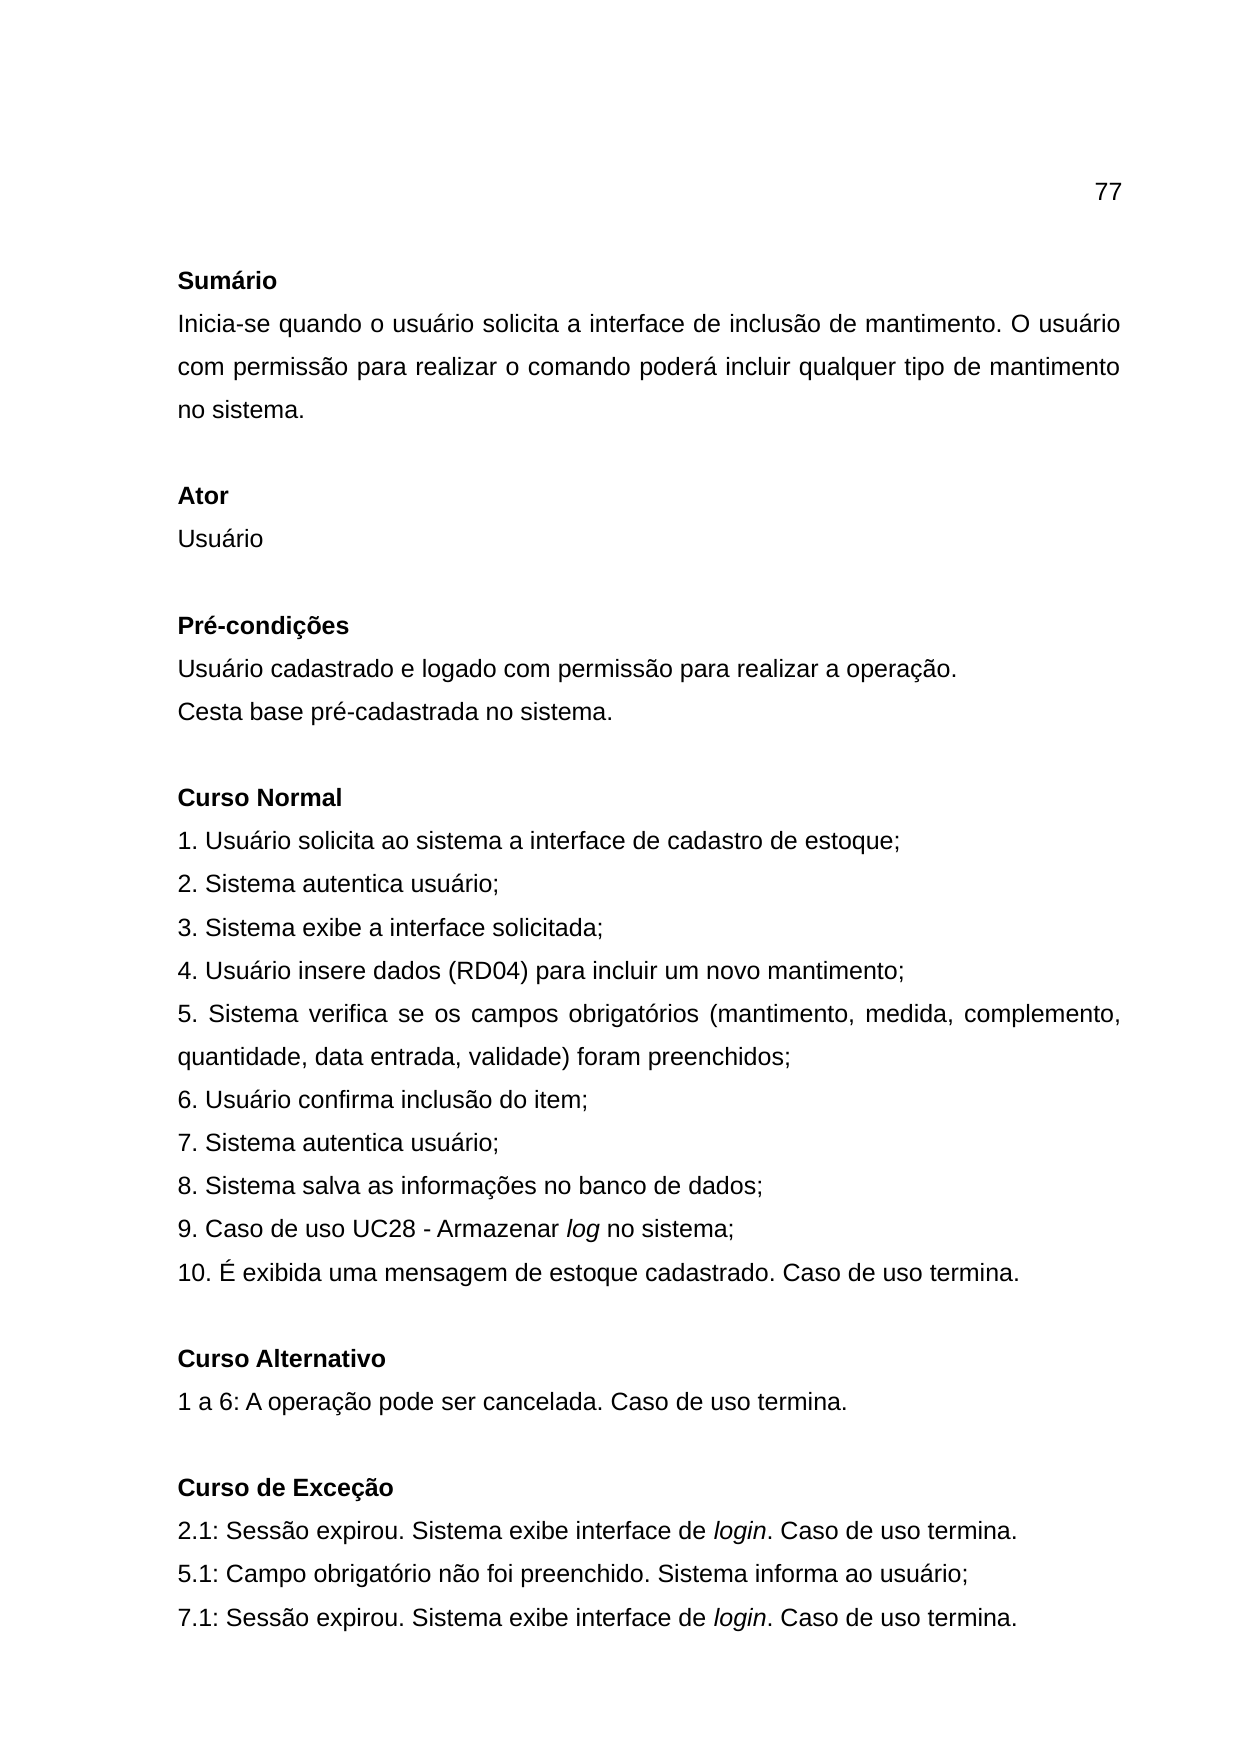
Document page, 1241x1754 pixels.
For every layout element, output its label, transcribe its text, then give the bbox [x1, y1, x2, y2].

text Ator [177, 481, 1122, 510]
text 4. Usuário insere dados (RD04) para incluir um novo mantimento; [177, 956, 1122, 984]
text 3. Sistema exibe a interface solicitada; [177, 913, 1122, 941]
text 7.1: Sessão expirou. Sistema exibe interface de login. Caso de uso termina. [177, 1603, 1122, 1631]
text 6. Usuário confirma inclusão do item; [177, 1085, 1122, 1114]
text 2. Sistema autentica usuário; [177, 869, 1122, 898]
text Pré-condições [177, 611, 1122, 639]
text 2.1: Sessão expirou. Sistema exibe interface de login. Caso de uso termina. [177, 1516, 1122, 1545]
text Curso de Exceção [177, 1473, 1122, 1502]
text Cesta base pré-cadastrada no sistema. [177, 697, 1122, 726]
text 10. É exibida uma mensagem de estoque cadastrado. Caso de uso termina. [177, 1258, 1122, 1286]
text 9. Caso de uso UC28 - Armazenar log no sistema; [177, 1214, 1122, 1243]
text 7. Sistema autentica usuário; [177, 1128, 1122, 1157]
text 1 a 6: A operação pode ser cancelada. Caso de uso termina. [177, 1387, 1122, 1416]
text 8. Sistema salva as informações no banco de dados; [177, 1171, 1122, 1200]
text Inicia-se quando o usuário solicita a interface de inclusão de mantimento. O usuário com permissão para realizar o comando poderá incluir qualquer tipo de mantimento no sistema. [177, 309, 1122, 424]
text Usuário cadastrado e logado com permissão para realizar a operação. [177, 654, 1122, 683]
text Curso Normal [177, 783, 1122, 812]
text Curso Alternativo [177, 1344, 1122, 1373]
text Sumário [177, 266, 1122, 294]
text 1. Usuário solicita ao sistema a interface de cadastro de estoque; [177, 826, 1122, 855]
text Usuário [177, 524, 1122, 553]
text 5. Sistema verifica se os campos obrigatórios (mantimento, medida, complemento, quantidade, data entrada, validade) foram preenchidos; [177, 999, 1122, 1071]
text 5.1: Campo obrigatório não foi preenchido. Sistema informa ao usuário; [177, 1559, 1122, 1588]
